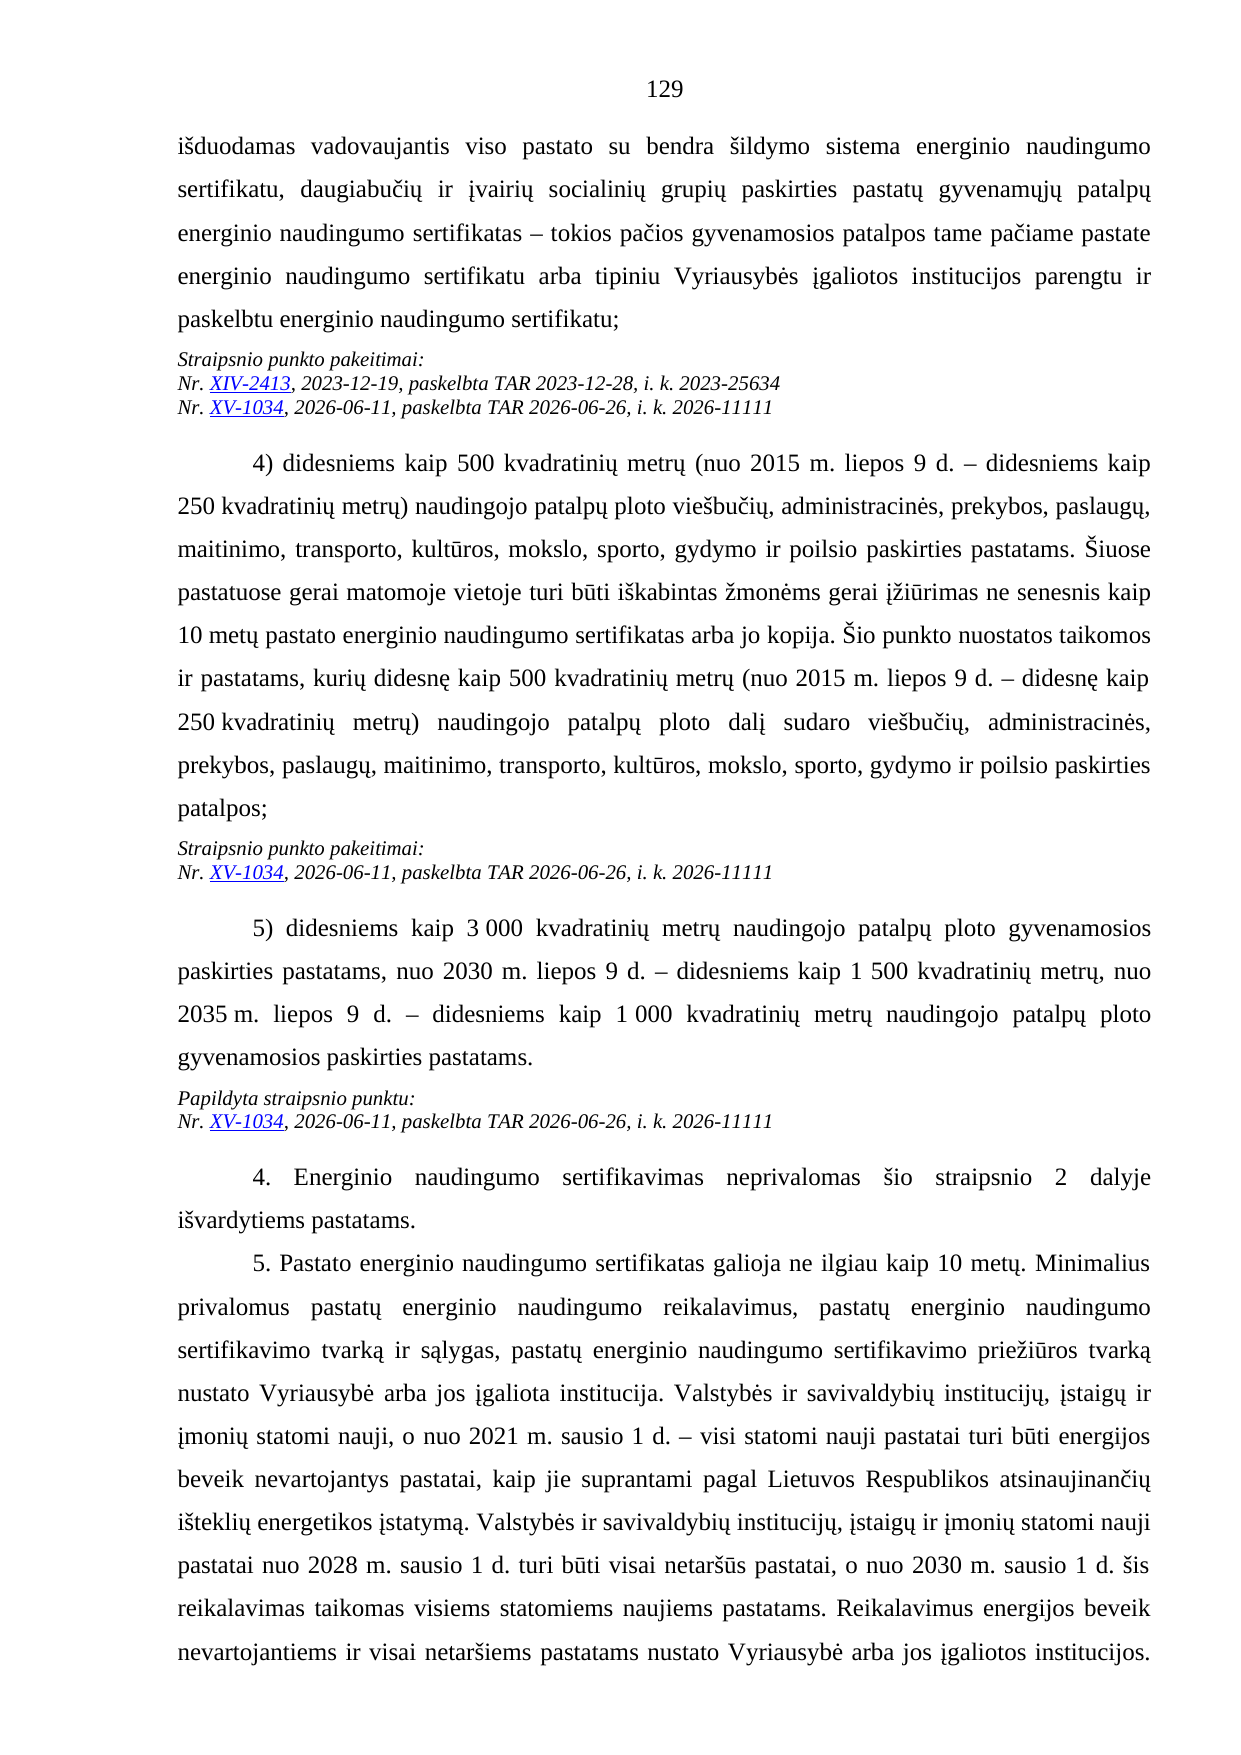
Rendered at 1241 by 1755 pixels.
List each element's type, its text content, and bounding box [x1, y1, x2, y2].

text Straipsnio punkto pakeitimai: [177, 347, 1152, 371]
text Nr. XV-1034, 2026-06-11, paskelbta TAR 2026-06-26, i. k. 2026-11111 [177, 860, 1152, 884]
text Nr. XIV-2413, 2023-12-19, paskelbta TAR 2023-12-28, i. k. 2023-25634 [177, 371, 1152, 395]
text išduodamas vadovaujantis viso pastato su bendra šildymo sistema energinio naudingumo sertifikatu, daugiabučių ir įvairių socialinių grupių paskirties pastatų gyvenamųjų patalpų energinio naudingumo sertifikatas – tokios pačios gyvenamosios patalpos tame pačiame pastate energinio naudingumo sertifikatu arba tipiniu Vyriausybės įgaliotos institucijos parengtu ir paskelbtu energinio naudingumo sertifikatu; [177, 131, 1152, 333]
text Papildyta straipsnio punktu: [177, 1085, 1152, 1109]
text 4. Energinio naudingumo sertifikavimas neprivalomas šio straipsnio 2 dalyje išvardytiems pastatams. [177, 1162, 1152, 1234]
text 5) didesniems kaip 3 000 kvadratinių metrų naudingojo patalpų ploto gyvenamosios paskirties pastatams, nuo 2030 m. liepos 9 d. – didesniems kaip 1 500 kvadratinių metrų, nuo 2035 m. liepos 9 d. – didesniems kaip 1 000 kvadratinių metrų naudingojo patalpų ploto gyvenamosios paskirties pastatams. [177, 913, 1152, 1071]
text 4) didesniems kaip 500 kvadratinių metrų (nuo 2015 m. liepos 9 d. – didesniems kaip 250 kvadratinių metrų) naudingojo patalpų ploto viešbučių, administracinės, prekybos, paslaugų, maitinimo, transporto, kultūros, mokslo, sporto, gydymo ir poilsio paskirties pastatams. Šiuose pastatuose gerai matomoje vietoje turi būti iškabintas žmonėms gerai įžiūrimas ne senesnis kaip 10 metų pastato energinio naudingumo sertifikatas arba jo kopija. Šio punkto nuostatos taikomos ir pastatams, kurių didesnę kaip 500 kvadratinių metrų (nuo 2015 m. liepos 9 d. – didesnę kaip 250 kvadratinių metrų) naudingojo patalpų ploto dalį sudaro viešbučių, administracinės, prekybos, paslaugų, maitinimo, transporto, kultūros, mokslo, sporto, gydymo ir poilsio paskirties patalpos; [177, 448, 1152, 822]
text 5. Pastato energinio naudingumo sertifikatas galioja ne ilgiau kaip 10 metų. Minimalius privalomus pastatų energinio naudingumo reikalavimus, pastatų energinio naudingumo sertifikavimo tvarką ir sąlygas, pastatų energinio naudingumo sertifikavimo priežiūros tvarką nustato Vyriausybė arba jos įgaliota institucija. Valstybės ir savivaldybių institucijų, įstaigų ir įmonių statomi nauji, o nuo 2021 m. sausio 1 d. – visi statomi nauji pastatai turi būti energijos beveik nevartojantys pastatai, kaip jie suprantami pagal Lietuvos Respublikos atsinaujinančių išteklių energetikos įstatymą. Valstybės ir savivaldybių institucijų, įstaigų ir įmonių statomi nauji pastatai nuo 2028 m. sausio 1 d. turi būti visai netaršūs pastatai, o nuo 2030 m. sausio 1 d. šis reikalavimas taikomas visiems statomiems naujiems pastatams. Reikalavimus energijos beveik nevartojantiems ir visai netaršiems pastatams nustato Vyriausybė arba jos įgaliotos institucijos. [177, 1248, 1152, 1665]
text Straipsnio punkto pakeitimai: [177, 836, 1152, 860]
text Nr. XV-1034, 2026-06-11, paskelbta TAR 2026-06-26, i. k. 2026-11111 [177, 1109, 1152, 1133]
text Nr. XV-1034, 2026-06-11, paskelbta TAR 2026-06-26, i. k. 2026-11111 [177, 395, 1152, 419]
